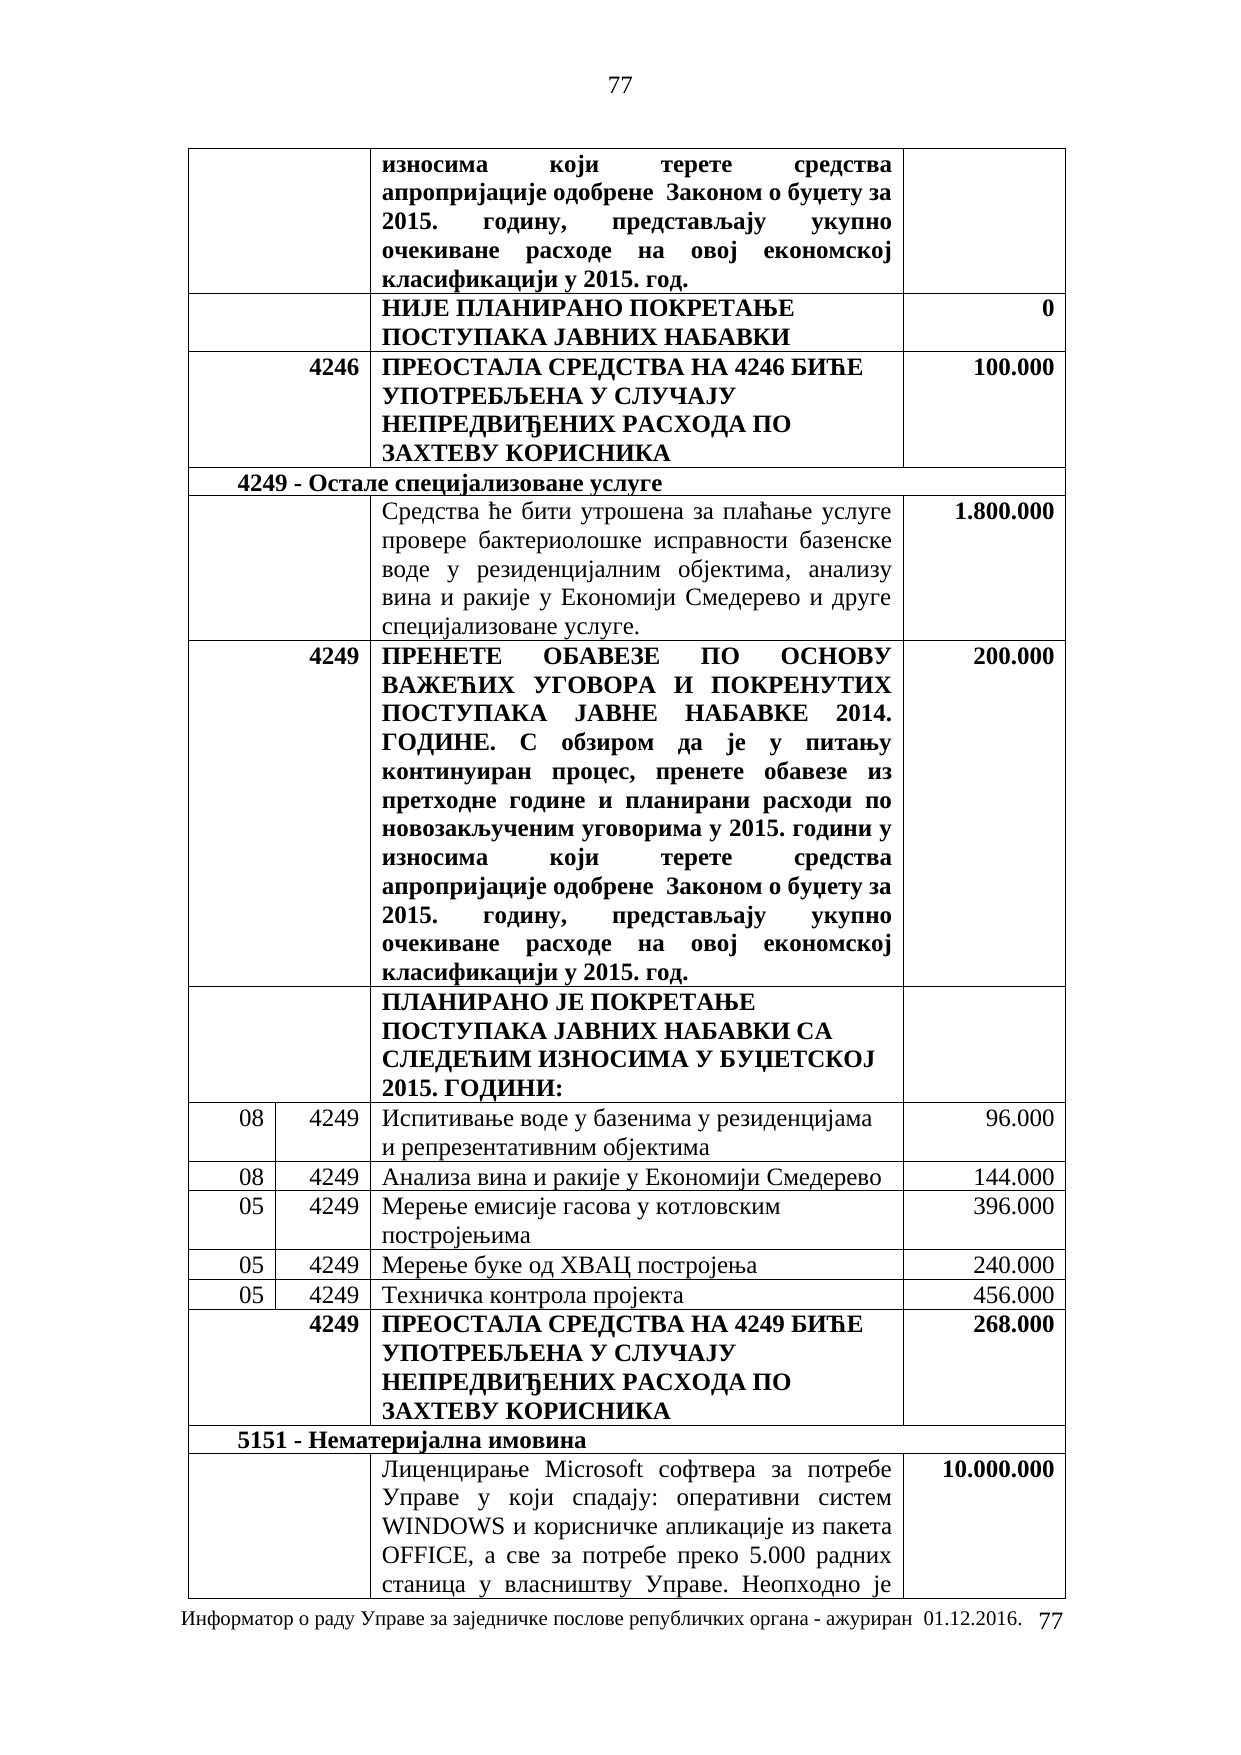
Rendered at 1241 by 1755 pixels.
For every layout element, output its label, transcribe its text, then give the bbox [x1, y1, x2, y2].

table_cell 200.000 [904, 641, 1065, 986]
table_cell 4246 [189, 352, 370, 467]
table_cell [189, 294, 370, 351]
table_cell 4249 [276, 1280, 370, 1308]
table_cell 96.000 [904, 1103, 1065, 1161]
table_cell 10.000.000 [904, 1454, 1065, 1597]
table_cell 05 [189, 1280, 275, 1308]
table_cell [904, 149, 1065, 292]
table_cell 5151 - Нематеријална имовина [189, 1426, 1065, 1453]
table_cell 4249 [276, 1191, 370, 1249]
table_cell Лиценцирање Microsoft софтвера за потребе Управе у који спадају: оперативни систем WINDOWS и корисничке апликације из пакета OFFICE, а све за потребе преко 5.000 радних станица у власништву Управе. Неопходно је [371, 1454, 903, 1597]
table_cell 4249 - Остале специјализоване услуге [189, 468, 1065, 495]
table_cell НИЈЕ ПЛАНИРАНО ПОКРЕТАЊЕ ПОСТУПАКА ЈАВНИХ НАБАВКИ [371, 294, 903, 351]
table_cell 456.000 [904, 1280, 1065, 1308]
table_cell Анализа вина и ракије у Економији Смедерево [371, 1162, 903, 1190]
table_cell 144.000 [904, 1162, 1065, 1190]
table_cell Техничка контрола пројекта [371, 1280, 903, 1308]
table_cell 4249 [276, 1103, 370, 1161]
table_cell 05 [189, 1250, 275, 1279]
table_cell Средства ће бити утрошена за плаћање услуге провере бактериолошке исправности базенске воде у резиденцијалним објектима, анализу вина и ракије у Економији Смедерево и друге специјализоване услуге. [371, 496, 903, 640]
table_cell 240.000 [904, 1250, 1065, 1279]
table_cell 4249 [276, 1250, 370, 1279]
table_cell [189, 987, 370, 1102]
table_cell [189, 149, 370, 292]
table_cell ПРЕОСТАЛА СРЕДСТВА НА 4249 БИЋЕ УПОТРЕБЉЕНА У СЛУЧАЈУ НЕПРЕДВИЂЕНИХ РАСХОДА ПО ЗАХТЕВУ КОРИСНИКА [371, 1310, 903, 1424]
table_cell 4249 [189, 641, 370, 986]
table_cell [189, 1454, 370, 1597]
table_cell 0 [904, 294, 1065, 351]
table_cell [904, 987, 1065, 1102]
table_cell [189, 496, 370, 640]
table_cell 100.000 [904, 352, 1065, 467]
table_cell 1.800.000 [904, 496, 1065, 640]
table_cell 396.000 [904, 1191, 1065, 1249]
table_cell Мерење буке од ХВАЦ постројења [371, 1250, 903, 1279]
table_cell 4249 [189, 1310, 370, 1424]
table_cell 05 [189, 1191, 275, 1249]
table_cell ПРЕОСТАЛА СРЕДСТВА НА 4246 БИЋЕ УПОТРЕБЉЕНА У СЛУЧАЈУ НЕПРЕДВИЂЕНИХ РАСХОДА ПО ЗАХТЕВУ КОРИСНИКА [371, 352, 903, 467]
table_cell ПРЕНЕТЕ ОБАВЕЗЕ ПО ОСНОВУ ВАЖЕЋИХ УГОВОРА И ПОКРЕНУТИХ ПОСТУПАКА ЈАВНЕ НАБАВКЕ 2014. ГОДИНЕ. С обзиром да је у питању континуиран процес, пренете обавезе из претходне године и планирани расходи по новозакљученим уговорима у 2015. години у износима који терете средства апропријације одобрене Законом о буџету за 2015. годину, представљају укупно очекиване расходе на овој економској класификацији у 2015. год. [371, 641, 903, 986]
table_cell 4249 [276, 1162, 370, 1190]
table_cell 08 [189, 1103, 275, 1161]
table_cell Мерење емисије гасова у котловским постројењима [371, 1191, 903, 1249]
table_cell износима који терете средства апропријације одобрене Законом о буџету за 2015. годину, представљају укупно очекиване расходе на овој економској класификацији у 2015. год. [371, 149, 903, 292]
table_cell 268.000 [904, 1310, 1065, 1424]
table_cell Испитивање воде у базенима у резиденцијама и репрезентативним објектима [371, 1103, 903, 1161]
table_cell ПЛАНИРАНО ЈЕ ПОКРЕТАЊЕ ПОСТУПАКА ЈАВНИХ НАБАВКИ СА СЛЕДЕЋИМ ИЗНОСИМА У БУЏЕТСКОЈ 2015. ГОДИНИ: [371, 987, 903, 1102]
table_cell 08 [189, 1162, 275, 1190]
